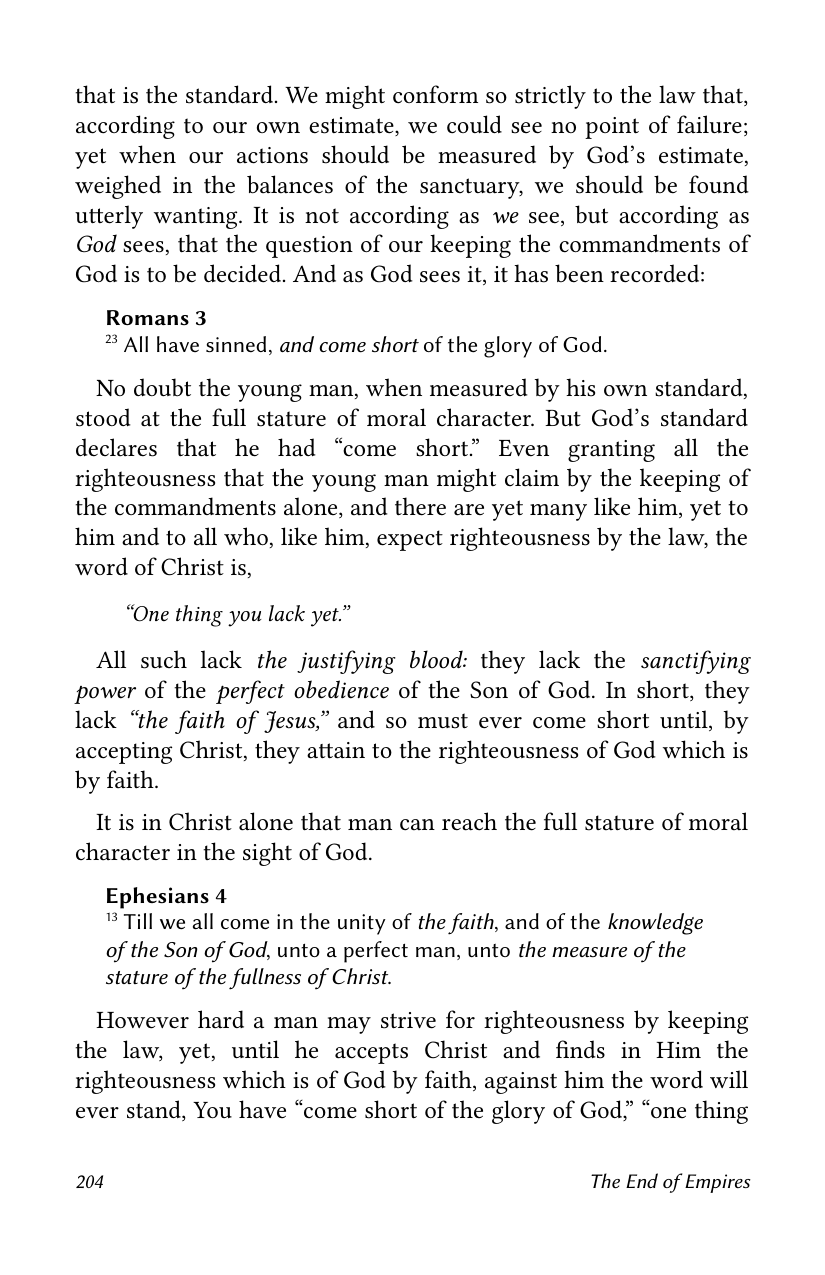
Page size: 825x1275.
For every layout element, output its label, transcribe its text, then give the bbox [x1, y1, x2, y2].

text However hard a man may strive for righteousness by keeping the law, yet, until he accepts Christ and finds in Him the righteousness which is of God by faith, against him the word will ever stand, You have “come short of the glory of God,” “one thing [75, 1006, 750, 1124]
text that is the standard. We might conform so strictly to the law that, according to our own estimate, we could see no point of failure; yet when our actions should be measured by God’s estimate, weighed in the balances of the sanctuary, we should be found utterly wanting. It is not according as we see, but according as God sees, that the question of our keeping the commandments of God is to be decided. And as God sees it, it has been recorded: [75, 81, 750, 289]
text “One thing you lack yet.” [105, 601, 720, 627]
text Ephesians 4 [105, 883, 750, 909]
text Romans 3 [105, 305, 750, 331]
text It is in Christ alone that man can reach the full stature of moral character in the sight of God. [75, 808, 750, 867]
text 23 All have sinned, and come short of the glory of God. [105, 331, 720, 358]
text No doubt the young man, when measured by his own standard, stood at the full stature of moral character. But God’s standard declares that he had “come short.” Even granting all the righteousness that the young man might claim by the keeping of the commandments alone, and there are yet many like him, yet to him and to all who, like him, expect righteousness by the law, the word of Christ is, [75, 374, 750, 582]
text All such lack the justifying blood: they lack the sanctifying power of the perfect obedience of the Son of God. In short, they lack “the faith of Jesus,” and so must ever come short until, by accepting Christ, they attain to the righteousness of God which is by faith. [75, 647, 750, 795]
text 13 Till we all come in the unity of the faith, and of the knowledge of the Son of God, unto a perfect man, unto the measure of the stature of the fullness of Christ. [105, 909, 720, 990]
